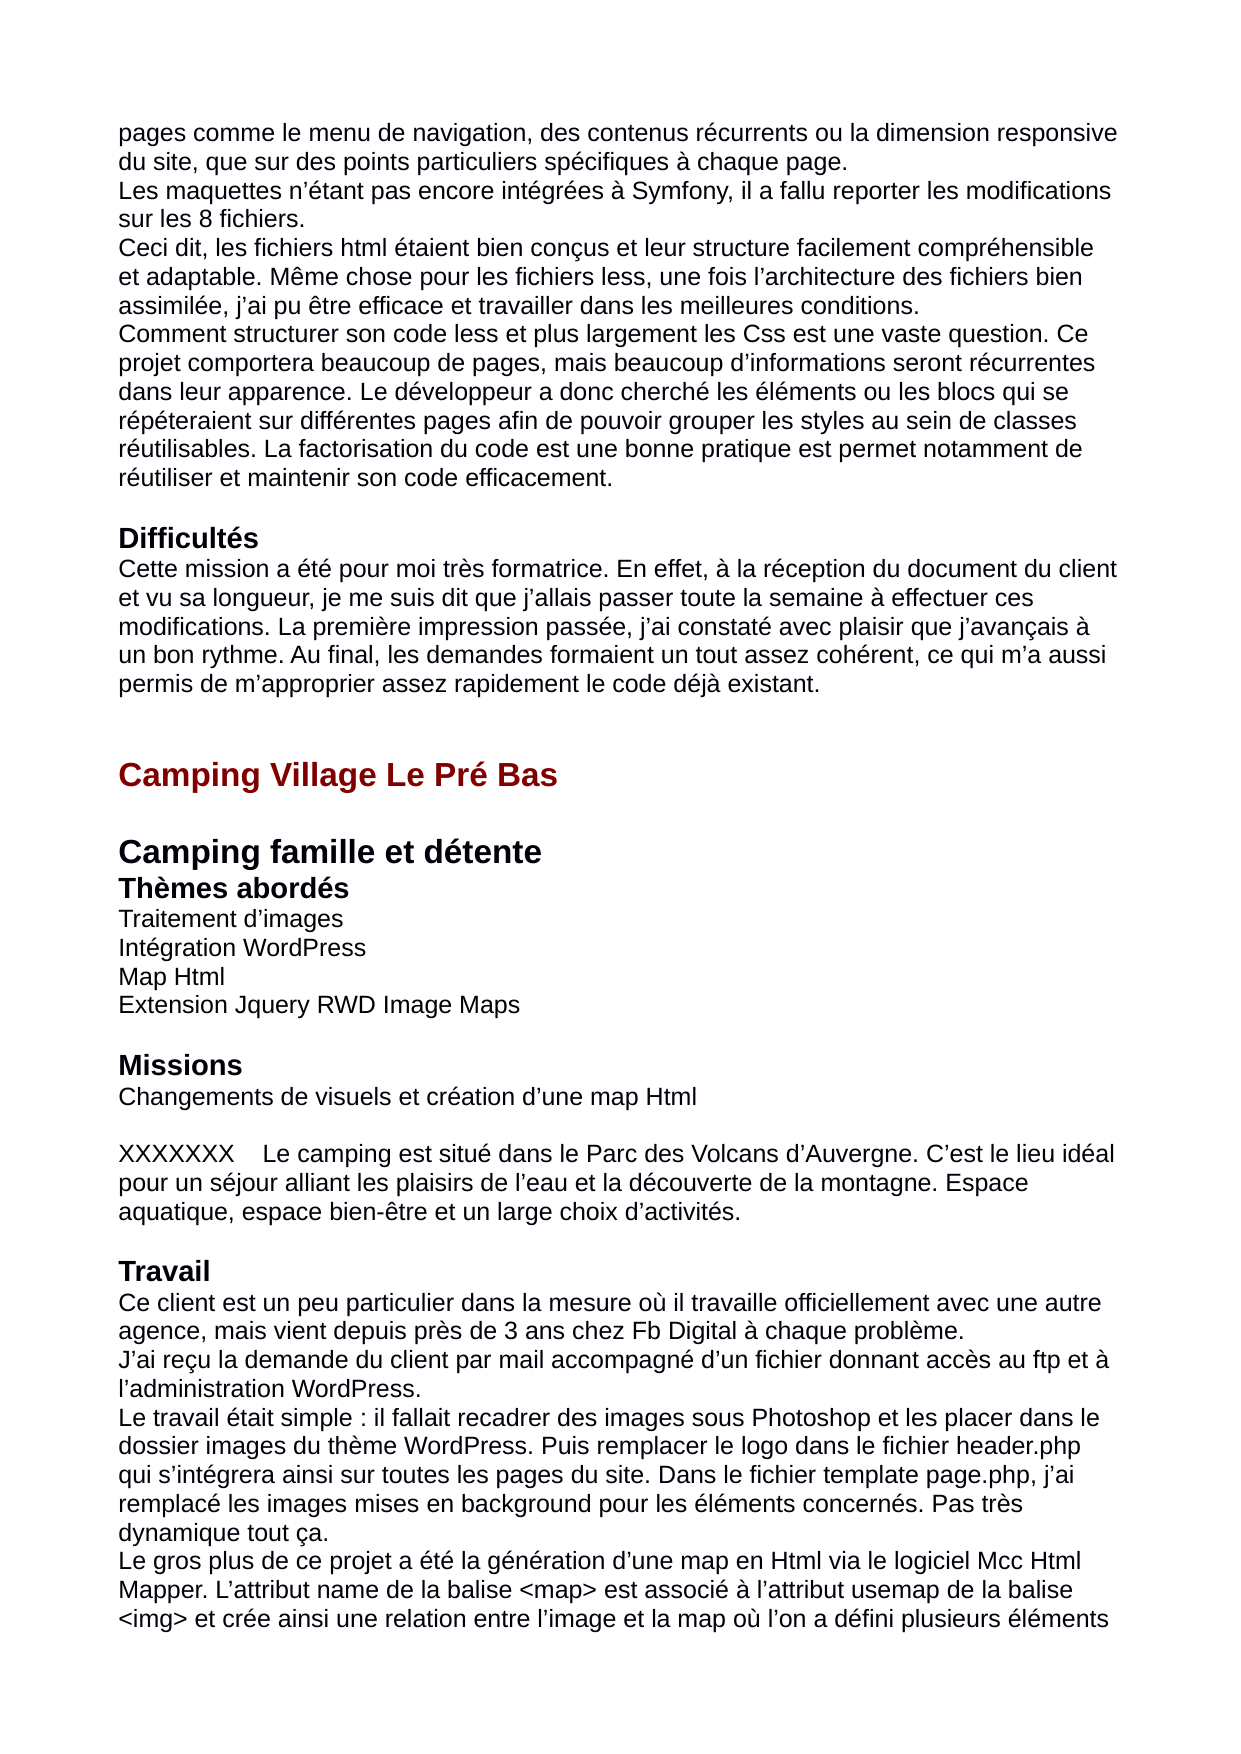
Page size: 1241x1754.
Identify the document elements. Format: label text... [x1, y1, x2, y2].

text Missions [118, 1048, 1122, 1082]
text Thèmes abordés [118, 871, 1122, 904]
text Travail [118, 1254, 1122, 1288]
text Ce client est un peu particulier dans la mesure où il travaille officiellement avec une autre agence, mais vient depuis près de 3 ans chez Fb Digital à chaque problème. [118, 1288, 1122, 1345]
text Cette mission a été pour moi très formatrice. En effet, à la réception du document du client et vu sa longueur, je me suis dit que j’allais passer toute la semaine à effectuer ces modifications. La première impression passée, j’ai constaté avec plaisir que j’avançais à un bon rythme. Au final, les demandes formaient un tout assez cohérent, ce qui m’a aussi permis de m’approprier assez rapidement le code déjà existant. [118, 554, 1122, 698]
text Les maquettes n’étant pas encore intégrées à Symfony, il a fallu reporter les modifications sur les 8 fichiers. [118, 176, 1122, 233]
text Comment structurer son code less et plus largement les Css est une vaste question. Ce projet comportera beaucoup de pages, mais beaucoup d’informations seront récurrentes dans leur apparence. Le développeur a donc cherché les éléments ou les blocs qui se répéteraient sur différentes pages afin de pouvoir grouper les styles au sein de classes réutilisables. La factorisation du code est une bonne pratique est permet notamment de réutiliser et maintenir son code efficacement. [118, 319, 1122, 492]
text J’ai reçu la demande du client par mail accompagné d’un fichier donnant accès au ftp et à l’administration WordPress. [118, 1345, 1122, 1403]
text Traitement d’images [118, 904, 1122, 933]
text Intégration WordPress [118, 933, 1122, 962]
text Changements de visuels et création d’une map Html [118, 1082, 1122, 1110]
text Camping famille et détente [118, 832, 1122, 871]
text pages comme le menu de navigation, des contenus récurrents ou la dimension responsive du site, que sur des points particuliers spécifiques à chaque page. [118, 118, 1122, 176]
text Map Html [118, 962, 1122, 991]
text Le travail était simple : il fallait recadrer des images sous Photoshop et les placer dans le dossier images du thème WordPress. Puis remplacer le logo dans le fichier header.php qui s’intégrera ainsi sur toutes les pages du site. Dans le fichier template page.php, j’ai remplacé les images mises en background pour les éléments concernés. Pas très dynamique tout ça. [118, 1403, 1122, 1546]
text Le gros plus de ce projet a été la génération d’une map en Html via le logiciel Mcc Html Mapper. L’attribut name de la balise <map> est associé à l’attribut usemap de la balise <img> et crée ainsi une relation entre l’image et la map où l’on a défini plusieurs éléments [118, 1546, 1122, 1633]
text Extension Jquery RWD Image Maps [118, 991, 1122, 1019]
text Camping Village Le Pré Bas [118, 755, 1122, 794]
text Ceci dit, les fichiers html étaient bien conçus et leur structure facilement compréhensible et adaptable. Même chose pour les fichiers less, une fois l’architecture des fichiers bien assimilée, j’ai pu être efficace et travailler dans les meilleures conditions. [118, 233, 1122, 319]
text Difficultés [118, 521, 1122, 554]
text XXXXXXX Le camping est situé dans le Parc des Volcans d’Auvergne. C’est le lieu idéal pour un séjour alliant les plaisirs de l’eau et la découverte de la montagne. Espace aquatique, espace bien-être et un large choix d’activités. [118, 1139, 1122, 1225]
